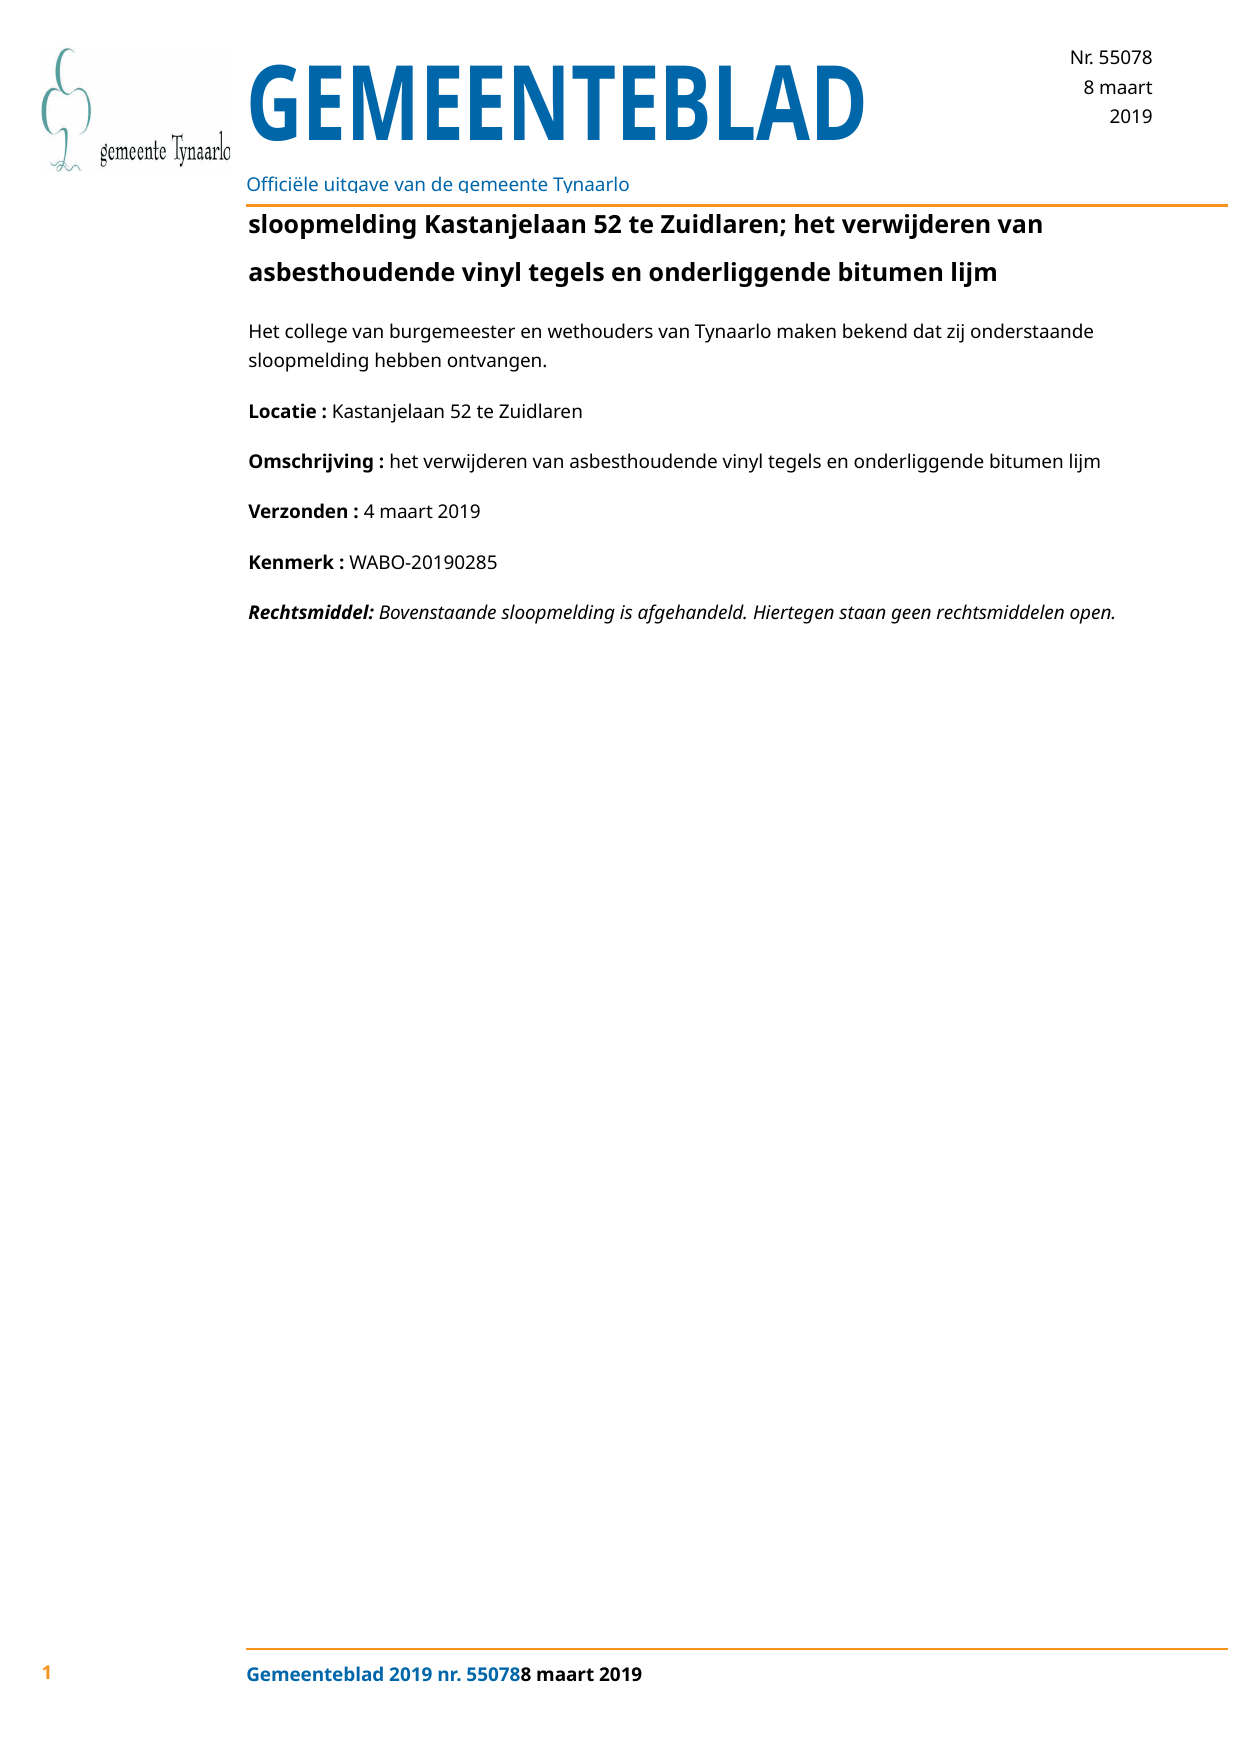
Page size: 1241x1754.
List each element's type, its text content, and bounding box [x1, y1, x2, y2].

text Kenmerk : WABO-20190285 [248, 549, 1152, 575]
text sloopmelding Kastanjelaan 52 te Zuidlaren; het verwijderen van asbesthoudende vinyl tegels en onderliggende bitumen lijm [248, 207, 1152, 288]
text Het college van burgemeester en wethouders van Tynaarlo maken bekend dat zij onderstaande sloopmelding hebben ontvangen. [248, 318, 1152, 373]
text Locatie : Kastanjelaan 52 te Zuidlaren [248, 398, 1152, 424]
text Omschrijving : het verwijderen van asbesthoudende vinyl tegels en onderliggende bitumen lijm [248, 448, 1152, 474]
text Rechtsmiddel: Bovenstaande sloopmelding is afgehandeld. Hiertegen staan geen rechtsmiddelen open. [248, 599, 1152, 625]
picture [41, 47, 231, 172]
text Verzonden : 4 maart 2019 [248, 499, 1152, 524]
